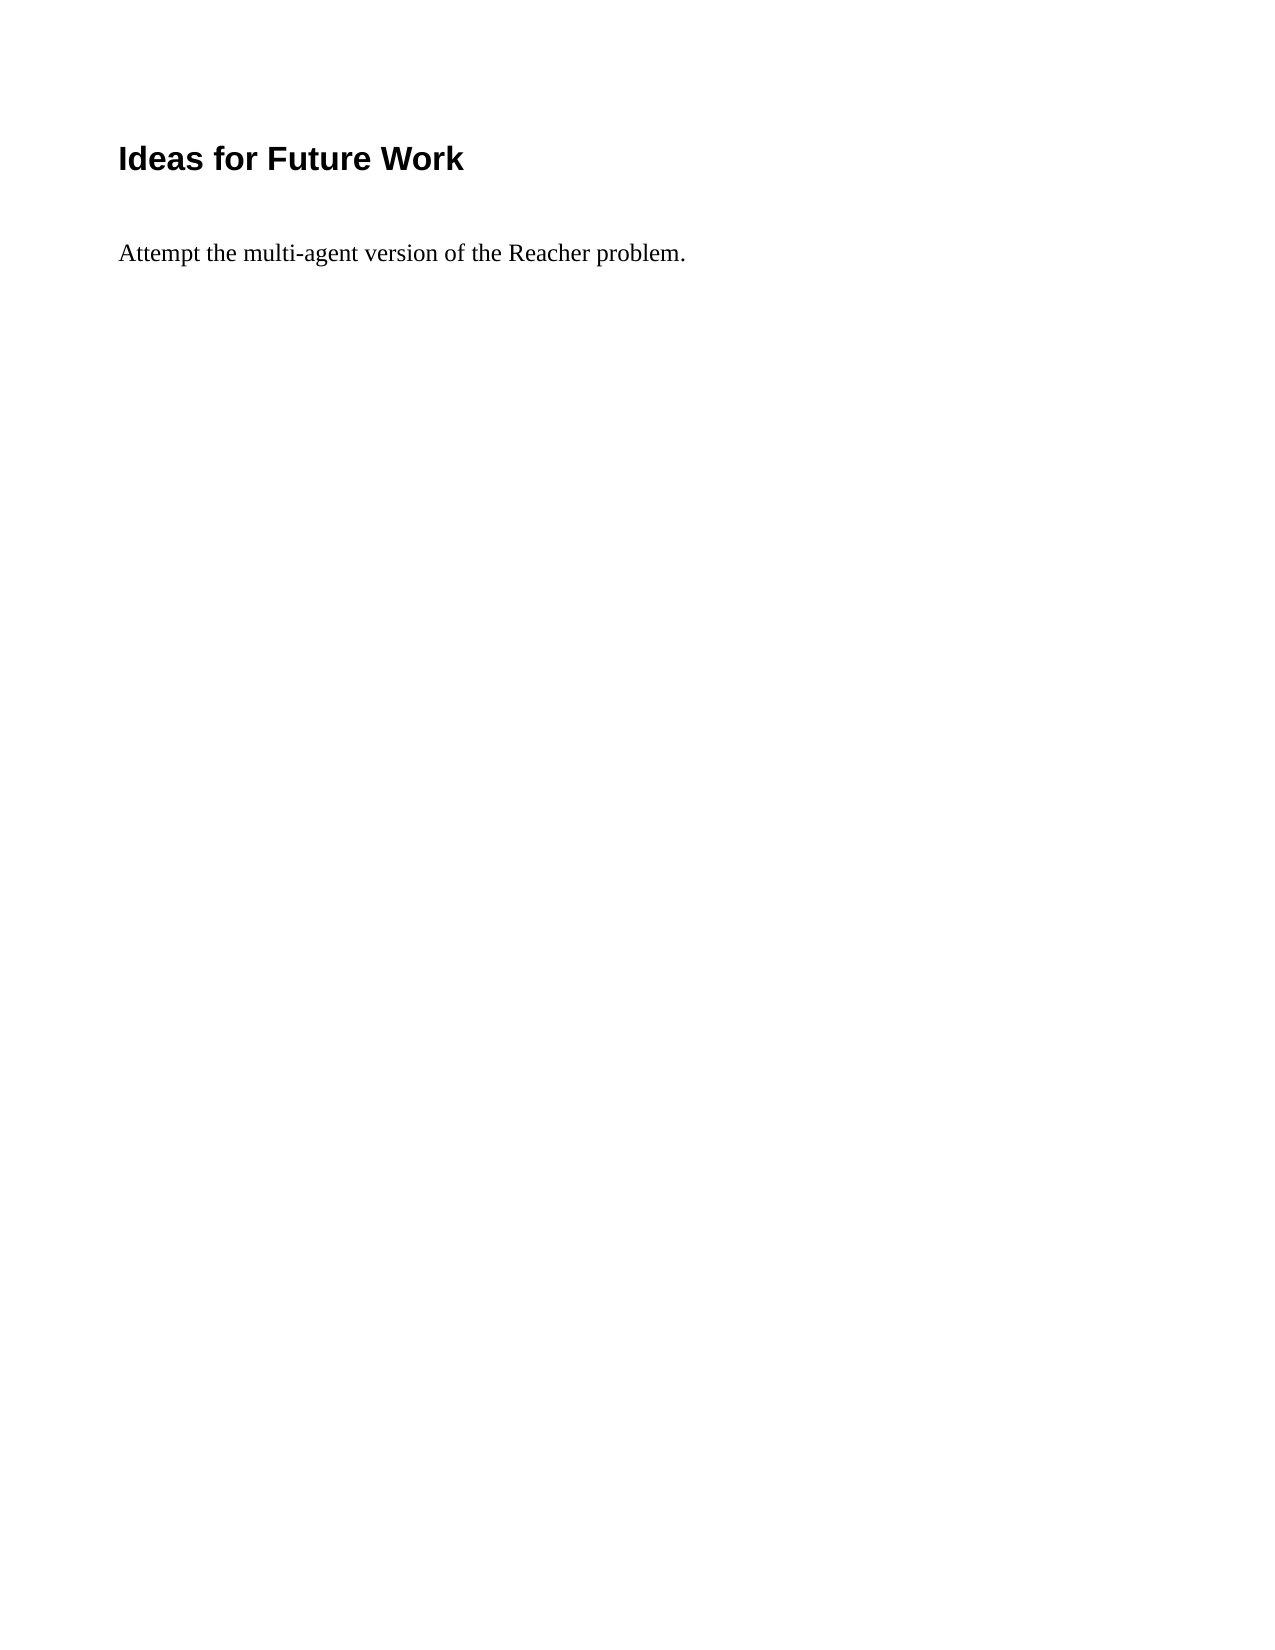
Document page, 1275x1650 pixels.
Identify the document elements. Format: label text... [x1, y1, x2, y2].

subtitle Ideas for Future Work [118, 139, 1157, 178]
text Attempt the multi-agent version of the Reacher problem. [118, 238, 1157, 266]
